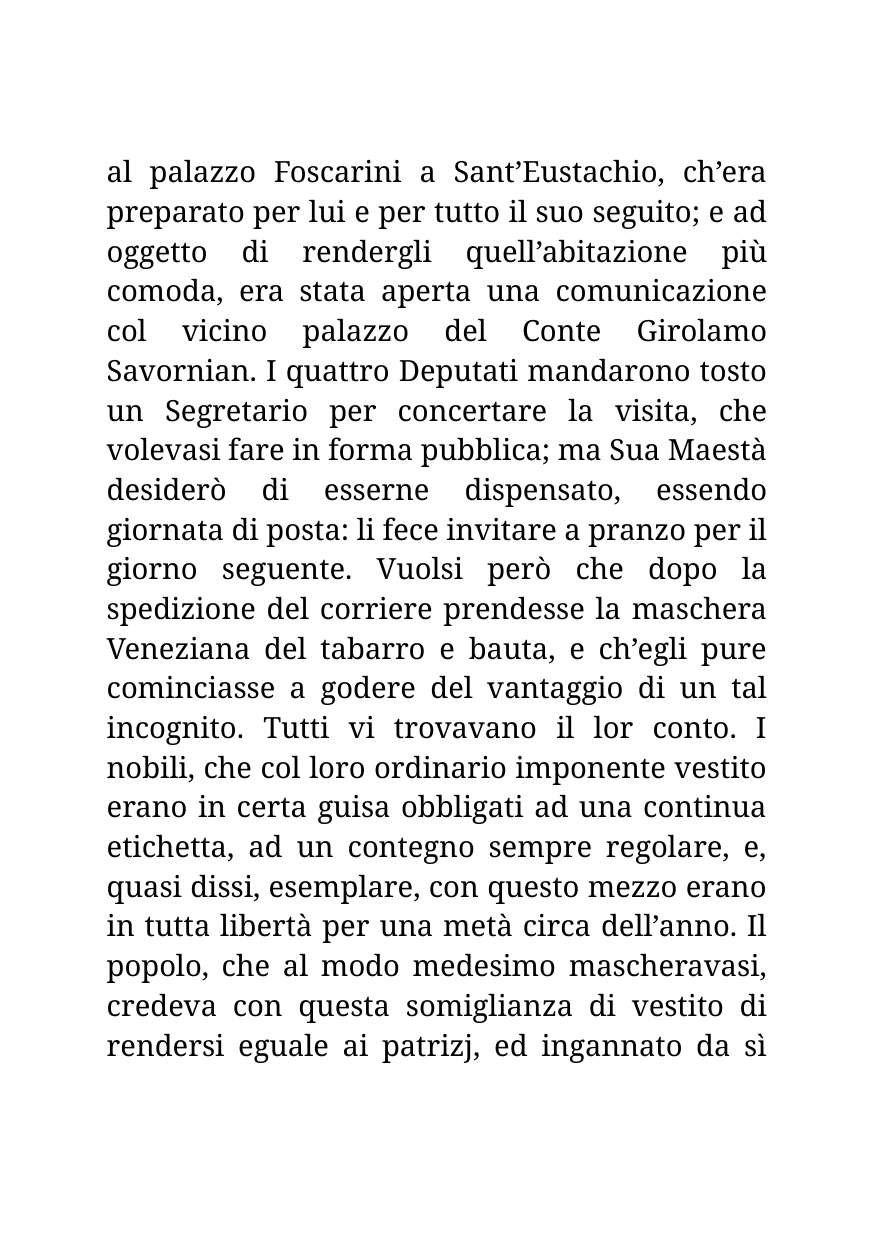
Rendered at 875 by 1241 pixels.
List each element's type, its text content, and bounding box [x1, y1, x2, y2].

text al palazzo Foscarini a Sant’Eustachio, ch’era preparato per lui e per tutto il suo seguito; e ad oggetto di rendergli quell’abitazione più comoda, era stata aperta una comunicazione col vicino palazzo del Conte Girolamo Savornian. I quattro Deputati mandarono tosto un Segretario per concertare la visita, che volevasi fare in forma pubblica; ma Sua Maestà desiderò di esserne dispensato, essendo giornata di posta: li fece invitare a pranzo per il giorno seguente. Vuolsi però che dopo la spedizione del corriere prendesse la maschera Veneziana del tabarro e bauta, e ch’egli pure cominciasse a godere del vantaggio di un tal incognito. Tutti vi trovavano il lor conto. I nobili, che col loro ordinario imponente vestito erano in certa guisa obbligati ad una continua etichetta, ad un contegno sempre regolare, e, quasi dissi, esemplare, con questo mezzo erano in tutta libertà per una metà circa dell’anno. Il popolo, che al modo medesimo mascheravasi, credeva con questa somiglianza di vestito di rendersi eguale ai patrizj, ed ingannato da sì [106, 152, 768, 1064]
